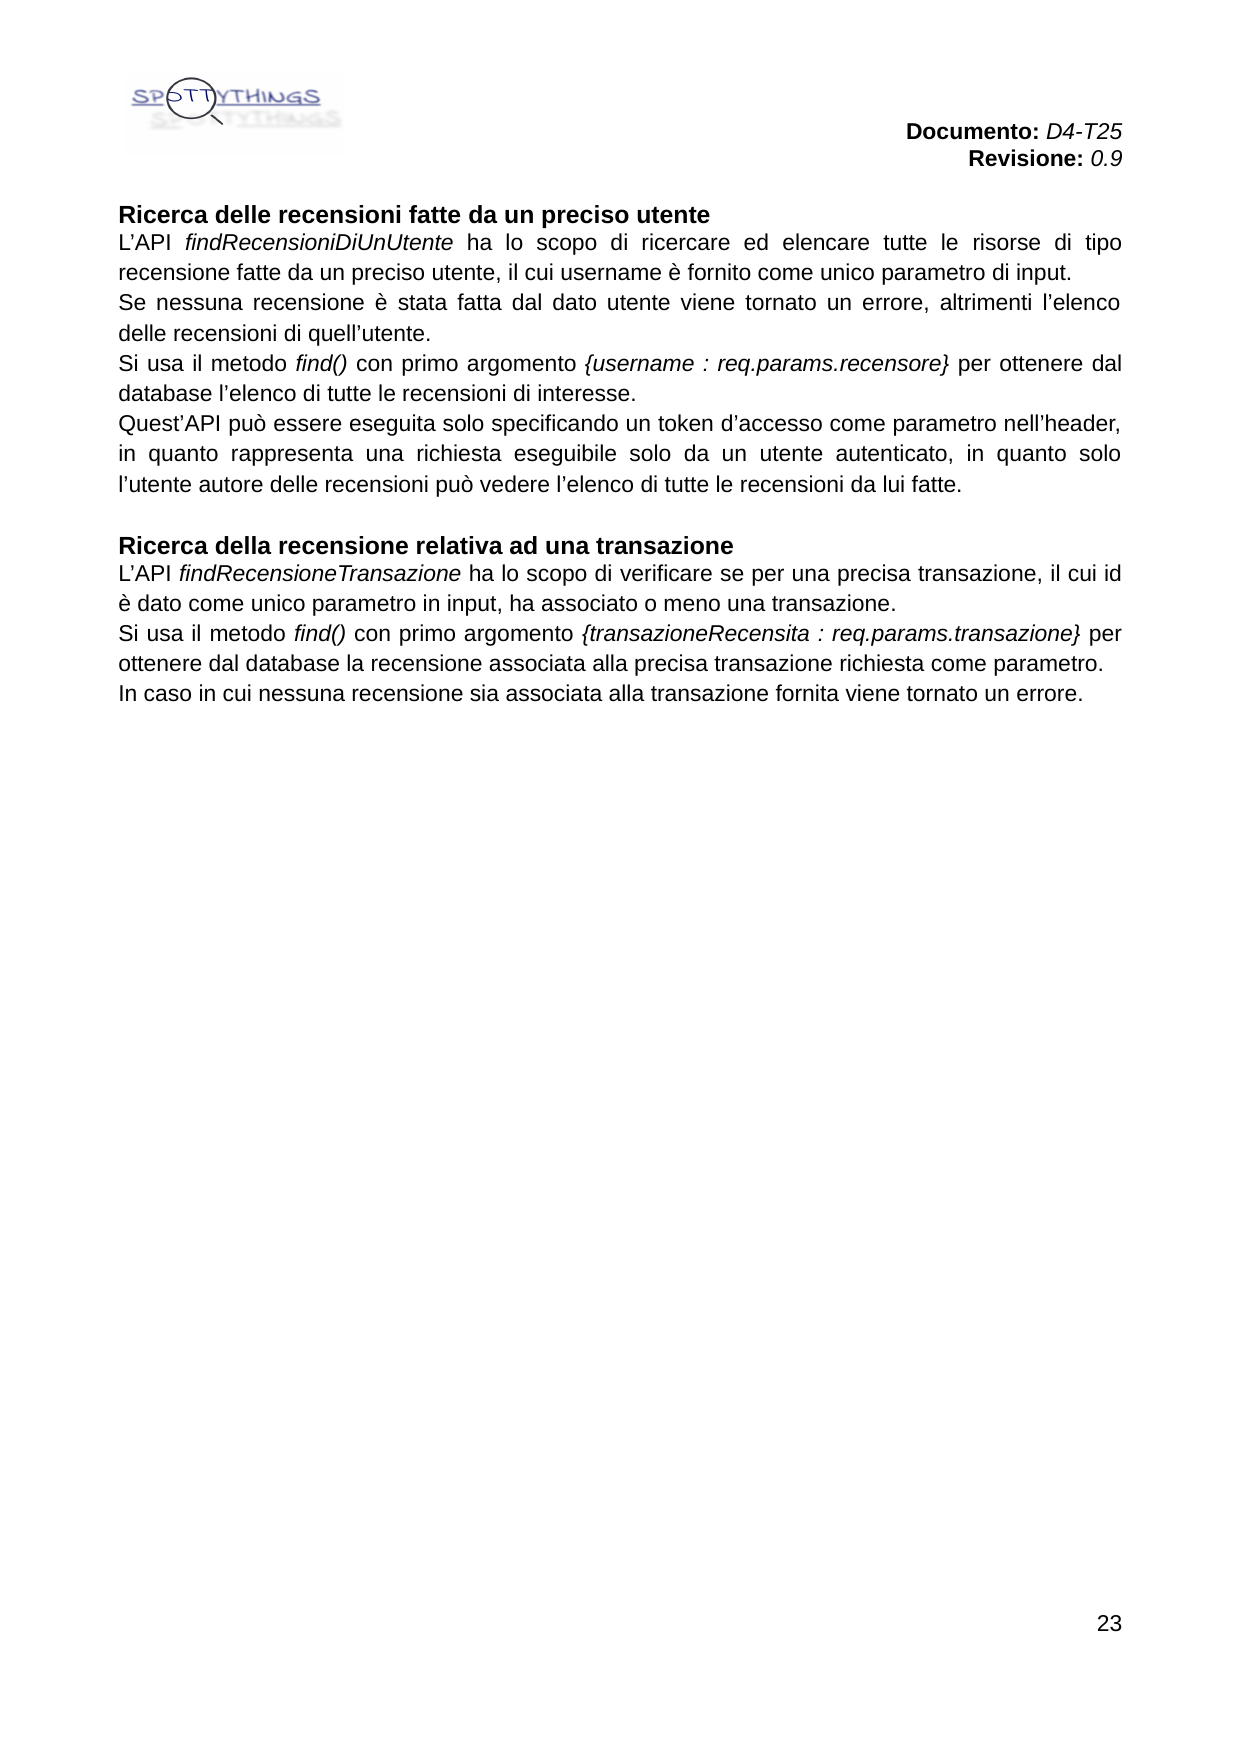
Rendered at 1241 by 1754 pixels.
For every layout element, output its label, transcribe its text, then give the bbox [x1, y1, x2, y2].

text Quest’API può essere eseguita solo specificando un token d’accesso come parametro nell’header, in quanto rappresenta una richiesta eseguibile solo da un utente autenticato, in quanto solo l’utente autore delle recensioni può vedere l’elenco di tutte le recensioni da lui fatte. [118, 410, 1122, 497]
text Si usa il metodo find() con primo argomento {transazioneRecensita : req.params.transazione} per ottenere dal database la recensione associata alla precisa transazione richiesta come parametro. [118, 620, 1122, 676]
picture [123, 73, 345, 156]
text Se nessuna recensione è stata fatta dal dato utente viene tornato un errore, altrimenti l’elenco delle recensioni di quell’utente. [118, 289, 1122, 346]
text L’API findRecensioniDiUnUtente ha lo scopo di ricercare ed elencare tutte le risorse di tipo recensione fatte da un preciso utente, il cui username è fornito come unico parametro di input. [118, 229, 1122, 285]
subtitle Ricerca della recensione relativa ad una transazione [118, 531, 1122, 559]
subtitle Ricerca delle recensioni fatte da un preciso utente [118, 200, 1122, 229]
text In caso in cui nessuna recensione sia associata alla transazione fornita viene tornato un errore. [118, 680, 1122, 707]
text Si usa il metodo find() con primo argomento {username : req.params.recensore} per ottenere dal database l’elenco di tutte le recensioni di interesse. [118, 350, 1122, 406]
text L’API findRecensioneTransazione ha lo scopo di verificare se per una precisa transazione, il cui id è dato come unico parametro in input, ha associato o meno una transazione. [118, 559, 1122, 616]
